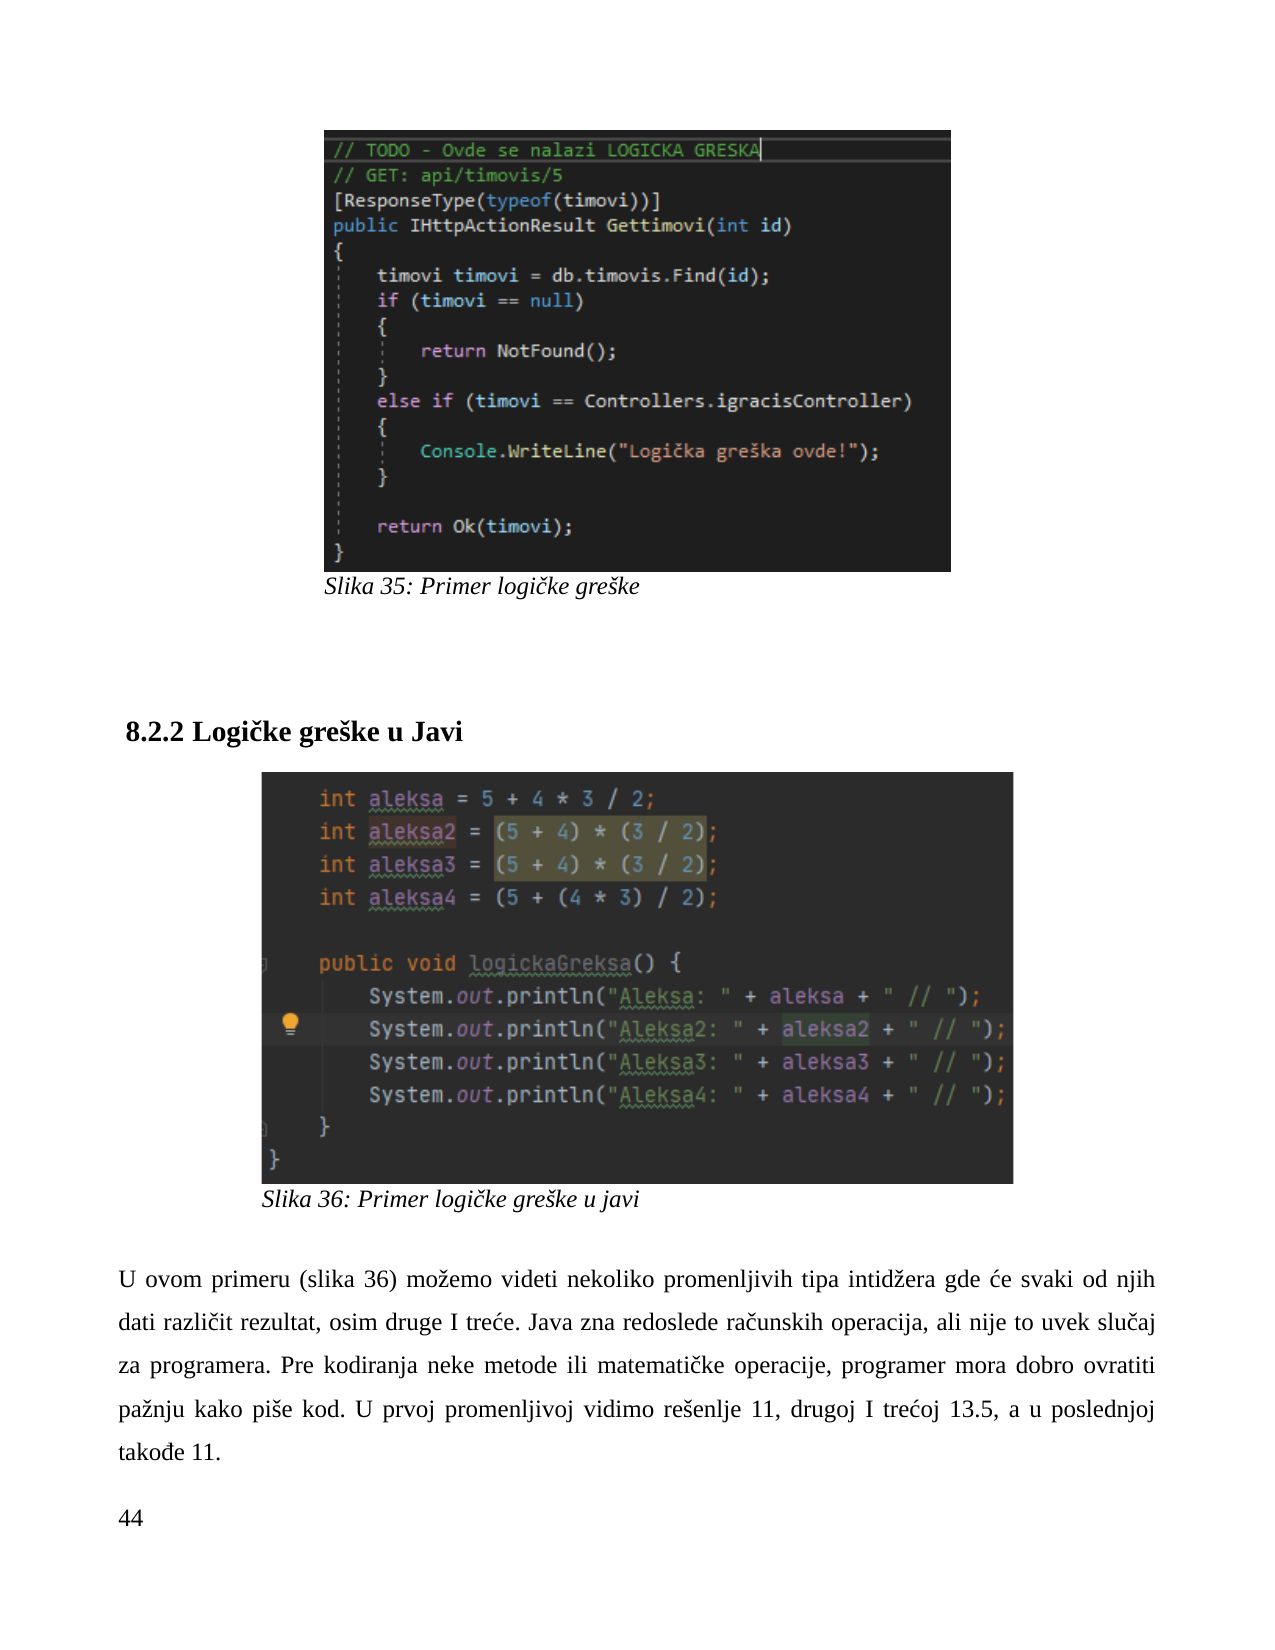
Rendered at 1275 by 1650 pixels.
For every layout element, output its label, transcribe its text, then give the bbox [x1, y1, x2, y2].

text Slika 36: Primer logičke greške u javi [262, 1184, 1013, 1212]
picture [261, 772, 1014, 1184]
subtitle Logičke greške u Javi [118, 714, 1157, 748]
picture [324, 130, 951, 572]
text U ovom primeru (slika 36) možemo videti nekoliko promenljivih tipa intidžera gde će svaki od njih dati različit rezultat, osim druge I treće. Java zna redoslede računskih operacija, ali nije to uvek slučaj za programera. Pre kodiranja neke metode ili matematičke operacije, programer mora dobro ovratiti pažnju kako piše kod. U prvoj promenljivoj vidimo rešenlje 11, drugoj I trećoj 13.5, a u poslednjoj takođe 11. [118, 1264, 1157, 1466]
text Slika 35: Primer logičke greške [324, 572, 951, 600]
